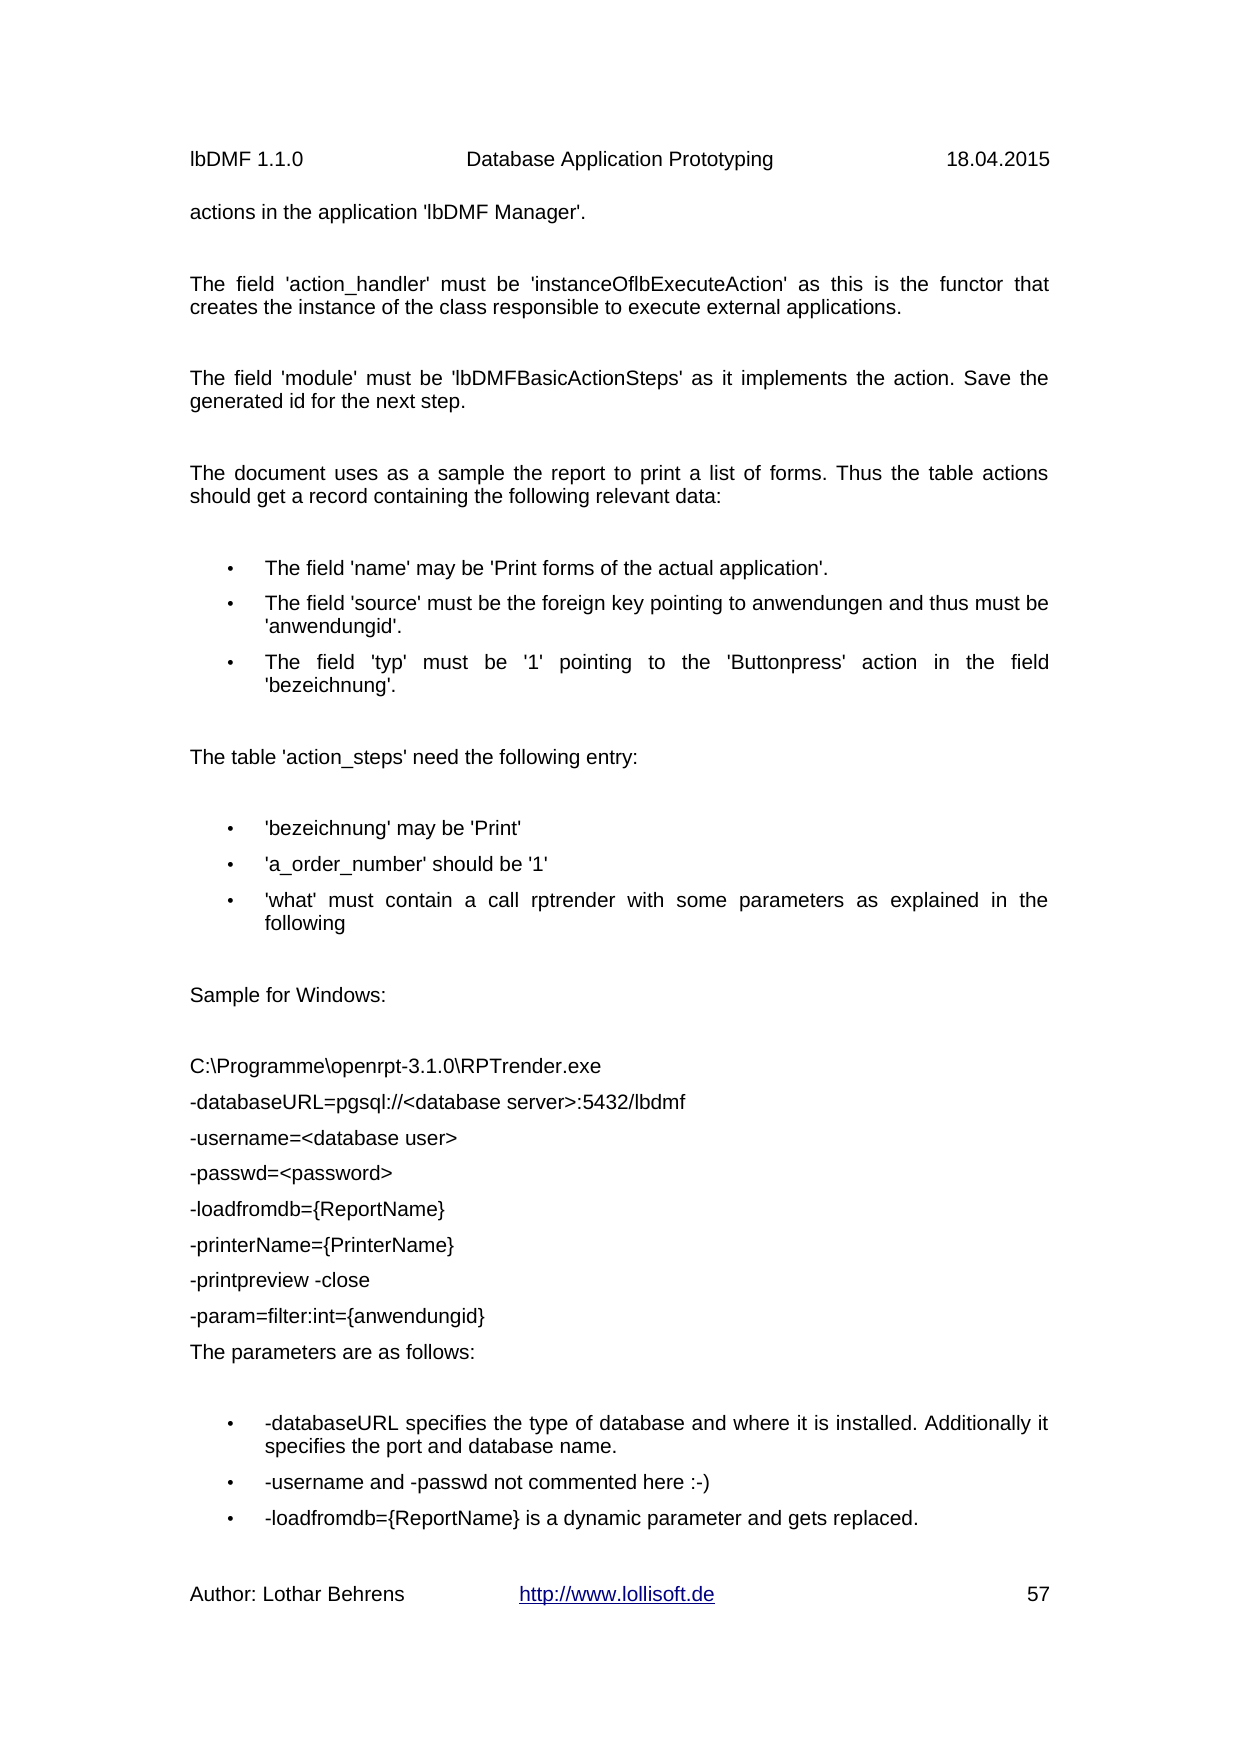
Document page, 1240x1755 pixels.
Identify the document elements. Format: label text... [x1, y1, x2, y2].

text Sample for Windows: [189, 983, 1050, 1006]
text The document uses as a sample the report to print a list of forms. Thus the table actions should get a record containing the following relevant data: [189, 461, 1050, 508]
list 'what' must contain a call rptrender with some parameters as explained in the following [227, 888, 1050, 935]
list -databaseURL specifies the type of database and where it is installed. Additionally it specifies the port and database name. [227, 1412, 1050, 1458]
list -username and -passwd not commented here :-) [227, 1471, 1050, 1494]
list 'bezeichnung' may be 'Print' [227, 817, 1050, 840]
text -printerName={PrinterName} [189, 1233, 1050, 1256]
list The field 'typ' must be '1' pointing to the 'Buttonpress' action in the field 'bezeichnung'. [227, 651, 1050, 697]
text C:\Programme\openrpt-3.1.0\RPTrender.exe [189, 1054, 1050, 1078]
list The field 'source' must be the foreign key pointing to anwendungen and thus must be 'anwendungid'. [227, 592, 1050, 638]
text -databaseURL=pgsql://<database server>:5432/lbdmf [189, 1090, 1050, 1113]
text The parameters are as follows: [189, 1340, 1050, 1364]
list 'a_order_number' should be '1' [227, 853, 1050, 876]
text -printpreview -close [189, 1269, 1050, 1292]
list -loadfromdb={ReportName} is a dynamic parameter and gets replaced. [227, 1507, 1050, 1530]
text -loadfromdb={ReportName} [189, 1197, 1050, 1221]
text The field 'action_handler' must be 'instanceOflbExecuteAction' as this is the functor that creates the instance of the class responsible to execute external applications. [189, 272, 1050, 318]
text -param=filter:int={anwendungid} [189, 1305, 1050, 1328]
text The field 'module' must be 'lbDMFBasicActionSteps' as it implements the action. Save the generated id for the next step. [189, 367, 1050, 413]
list The field 'name' may be 'Print forms of the actual application'. [227, 556, 1050, 579]
text The table 'action_steps' need the following entry: [189, 746, 1050, 769]
text actions in the application 'lbDMF Manager'. [189, 201, 1050, 224]
text -username=<database user> [189, 1126, 1050, 1149]
text -passwd=<password> [189, 1162, 1050, 1185]
